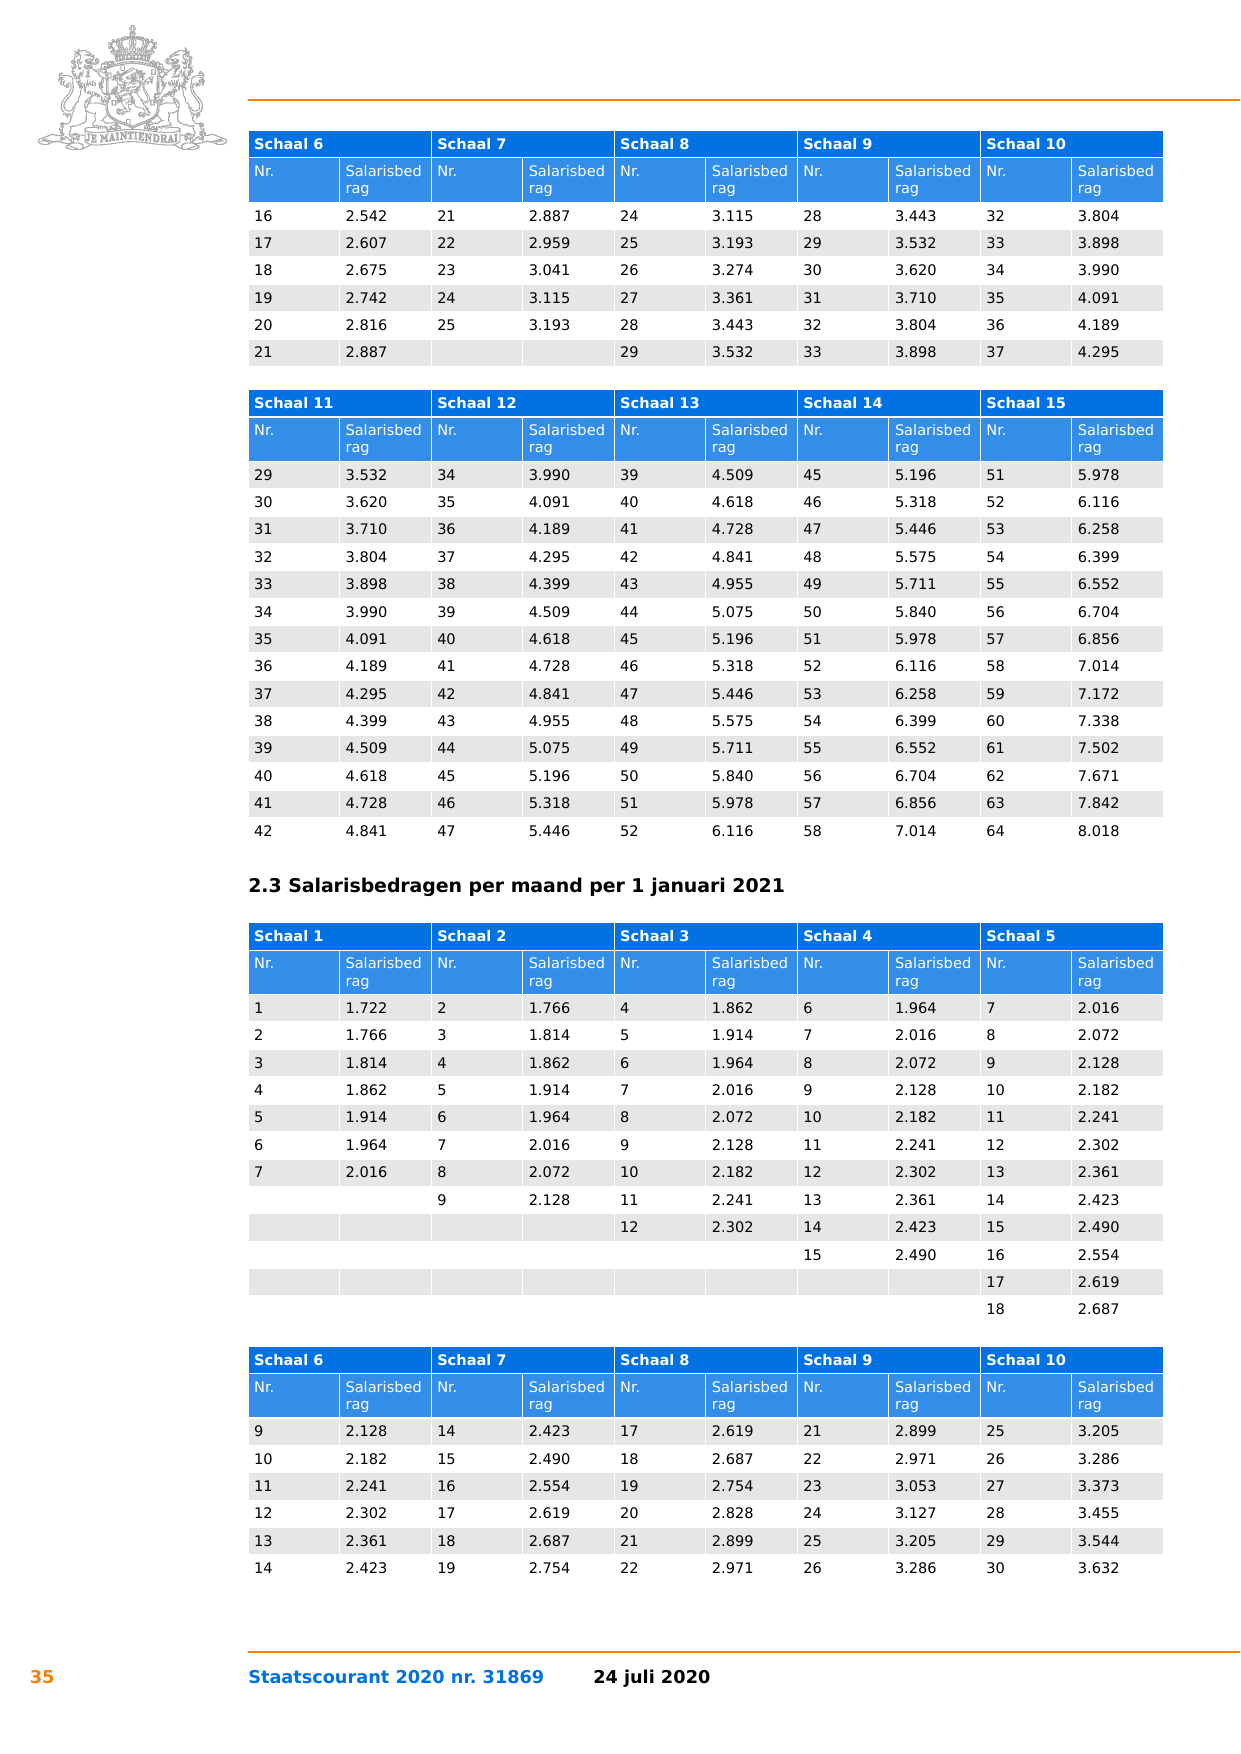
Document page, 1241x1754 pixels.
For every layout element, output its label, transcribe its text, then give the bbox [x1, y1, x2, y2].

table_cell 5.196 [706, 626, 797, 652]
table_cell 2.607 [340, 230, 431, 256]
table_cell 3.804 [889, 312, 980, 339]
table_cell [340, 1214, 431, 1241]
table_cell 2.361 [889, 1187, 980, 1213]
table_header Schaal 3 [615, 923, 797, 950]
table_header Schaal 1 [249, 923, 431, 950]
table_cell 50 [615, 763, 705, 789]
table_cell 3.632 [1072, 1556, 1163, 1582]
table_cell 63 [981, 791, 1071, 817]
table_cell 2.619 [706, 1419, 797, 1445]
table_cell [249, 1187, 339, 1213]
table_cell 51 [798, 626, 888, 652]
table_cell 2.554 [523, 1473, 614, 1500]
table_cell 58 [981, 654, 1071, 680]
table_cell 6.399 [889, 708, 980, 735]
table_cell 22 [615, 1556, 705, 1582]
table_cell 1.914 [523, 1077, 614, 1104]
table_cell 4.295 [1072, 340, 1163, 366]
table_cell 4.728 [523, 654, 614, 680]
table_cell 5.446 [706, 681, 797, 707]
table_cell 2.128 [340, 1419, 431, 1445]
table_cell 2.971 [889, 1446, 980, 1472]
table_cell 7 [432, 1132, 522, 1158]
table_cell 48 [798, 544, 888, 570]
table_cell 9 [615, 1132, 705, 1158]
table_cell 3.898 [889, 340, 980, 366]
table_cell 40 [432, 626, 522, 652]
table_cell 2.423 [340, 1556, 431, 1582]
table_cell 8 [432, 1160, 522, 1186]
table_cell 2.828 [706, 1501, 797, 1527]
table_cell 51 [981, 462, 1071, 488]
table_cell 8 [615, 1105, 705, 1131]
table_cell 58 [798, 818, 888, 844]
table_cell 37 [432, 544, 522, 570]
table_cell 27 [615, 285, 705, 311]
table_cell 2.128 [706, 1132, 797, 1158]
table_cell 5.978 [1072, 462, 1163, 488]
table_cell 21 [798, 1419, 888, 1445]
table_cell 54 [981, 544, 1071, 570]
table_cell 33 [798, 340, 888, 366]
table_cell 2.619 [1072, 1269, 1163, 1295]
table_cell Salarisbedrag [523, 158, 614, 202]
table_cell Salarisbedrag [523, 418, 614, 461]
table_header Schaal 10 [981, 1347, 1163, 1373]
table_cell 17 [981, 1269, 1071, 1295]
table_cell 1.964 [523, 1105, 614, 1131]
table_cell Nr. [432, 158, 522, 202]
table_cell [249, 1242, 339, 1268]
table_cell [889, 1296, 980, 1323]
table_cell 12 [249, 1501, 339, 1527]
table_cell 6 [249, 1132, 339, 1158]
table_cell 29 [798, 230, 888, 256]
table_cell 6.116 [889, 654, 980, 680]
table_cell [889, 1269, 980, 1295]
table_cell 3.041 [523, 258, 614, 284]
table_cell 32 [249, 544, 339, 570]
table_cell 33 [981, 230, 1071, 256]
table_cell [706, 1296, 797, 1323]
table_header Schaal 6 [249, 1347, 431, 1373]
table_cell 25 [615, 230, 705, 256]
table_cell 18 [249, 258, 339, 284]
table_cell 23 [798, 1473, 888, 1500]
table_cell 9 [981, 1050, 1071, 1076]
table_cell 1 [249, 995, 339, 1021]
table_cell 11 [798, 1132, 888, 1158]
table_cell 3.455 [1072, 1501, 1163, 1527]
table_cell 3.286 [1072, 1446, 1163, 1472]
table_cell 19 [615, 1473, 705, 1500]
table_cell 2 [432, 995, 522, 1021]
table_cell Salarisbedrag [340, 1374, 431, 1417]
table_cell 7.014 [1072, 654, 1163, 680]
table_cell 26 [798, 1556, 888, 1582]
table_cell Salarisbedrag [706, 951, 797, 994]
table_cell Salarisbedrag [340, 951, 431, 994]
table_cell [523, 340, 614, 366]
table_cell 3.205 [889, 1528, 980, 1554]
table_cell 2.687 [1072, 1296, 1163, 1323]
table_header Schaal 9 [798, 1347, 980, 1373]
table_cell 18 [615, 1446, 705, 1472]
table_cell Nr. [798, 1374, 888, 1417]
table_cell 10 [798, 1105, 888, 1131]
table_cell 36 [981, 312, 1071, 339]
table_cell 2.490 [1072, 1214, 1163, 1241]
table_header Schaal 9 [798, 131, 980, 157]
table_cell 32 [798, 312, 888, 339]
table_cell 2.887 [340, 340, 431, 366]
table_cell 16 [249, 203, 339, 229]
table_cell 2.542 [340, 203, 431, 229]
table_cell 7 [615, 1077, 705, 1104]
table_cell 57 [798, 791, 888, 817]
table_cell 12 [615, 1214, 705, 1241]
table_cell 57 [981, 626, 1071, 652]
table_cell 17 [249, 230, 339, 256]
table_cell 47 [432, 818, 522, 844]
table_cell 3 [432, 1023, 522, 1049]
table_cell 30 [249, 489, 339, 516]
table_cell Nr. [615, 158, 705, 202]
table_cell 2.128 [523, 1187, 614, 1213]
table_cell 1.766 [340, 1023, 431, 1049]
table_cell 2.899 [706, 1528, 797, 1554]
table_cell 17 [615, 1419, 705, 1445]
table_cell 3.804 [1072, 203, 1163, 229]
table_cell 2.490 [889, 1242, 980, 1268]
table_cell 3.053 [889, 1473, 980, 1500]
table_cell 2.490 [523, 1446, 614, 1472]
table_cell 18 [981, 1296, 1071, 1323]
table_cell 5.840 [889, 599, 980, 625]
table_cell 3.443 [889, 203, 980, 229]
table_cell 41 [615, 517, 705, 543]
table_cell 7.502 [1072, 736, 1163, 762]
table_cell 54 [798, 708, 888, 735]
table_cell 53 [798, 681, 888, 707]
table_cell [432, 1242, 522, 1268]
table_cell 24 [615, 203, 705, 229]
table_cell 4.841 [340, 818, 431, 844]
table_cell 20 [249, 312, 339, 339]
table_cell 2.128 [889, 1077, 980, 1104]
table_cell 33 [249, 571, 339, 598]
table_cell 60 [981, 708, 1071, 735]
table_cell 2 [249, 1023, 339, 1049]
table_cell Nr. [249, 418, 339, 461]
table_cell 21 [432, 203, 522, 229]
table_cell 15 [798, 1242, 888, 1268]
table_cell 2.072 [706, 1105, 797, 1131]
table_header Schaal 2 [432, 923, 614, 950]
table_cell 7.338 [1072, 708, 1163, 735]
table_cell 4.728 [706, 517, 797, 543]
table_cell 5.978 [889, 626, 980, 652]
table_cell 2.899 [889, 1419, 980, 1445]
table_header Schaal 11 [249, 390, 431, 416]
table_cell Nr. [432, 1374, 522, 1417]
table_cell 41 [432, 654, 522, 680]
table_cell 2.423 [523, 1419, 614, 1445]
table_cell [523, 1214, 614, 1241]
table_cell 2.016 [889, 1023, 980, 1049]
table_cell 3.373 [1072, 1473, 1163, 1500]
table_cell [615, 1242, 705, 1268]
table_cell Salarisbedrag [523, 1374, 614, 1417]
table_cell 4.189 [1072, 312, 1163, 339]
table_cell 3.532 [889, 230, 980, 256]
table_cell 45 [615, 626, 705, 652]
table_cell 47 [615, 681, 705, 707]
table_cell 5.446 [523, 818, 614, 844]
table_cell Nr. [798, 951, 888, 994]
table_cell 6.116 [706, 818, 797, 844]
table_cell Nr. [615, 1374, 705, 1417]
table_cell 4.841 [523, 681, 614, 707]
table_cell 28 [981, 1501, 1071, 1527]
table_header Schaal 8 [615, 131, 797, 157]
table_header Schaal 15 [981, 390, 1163, 416]
table_cell 6.704 [889, 763, 980, 789]
table_cell 5 [249, 1105, 339, 1131]
table_cell 7 [249, 1160, 339, 1186]
table_cell 3.193 [523, 312, 614, 339]
table_cell 19 [249, 285, 339, 311]
table_cell 53 [981, 517, 1071, 543]
table_cell 29 [615, 340, 705, 366]
table_cell Salarisbedrag [706, 1374, 797, 1417]
table_cell 28 [798, 203, 888, 229]
table_cell 5.575 [706, 708, 797, 735]
table_cell 7.172 [1072, 681, 1163, 707]
table_cell 26 [615, 258, 705, 284]
picture [38, 25, 227, 150]
table_cell 11 [249, 1473, 339, 1500]
table_cell 51 [615, 791, 705, 817]
table_cell 2.887 [523, 203, 614, 229]
table_cell 52 [615, 818, 705, 844]
table_cell 32 [981, 203, 1071, 229]
table_cell 17 [432, 1501, 522, 1527]
table_cell 7.671 [1072, 763, 1163, 789]
table_cell 2.302 [1072, 1132, 1163, 1158]
table_cell 9 [249, 1419, 339, 1445]
table_cell 2.128 [1072, 1050, 1163, 1076]
table_cell 3.898 [1072, 230, 1163, 256]
table_cell 25 [432, 312, 522, 339]
table_cell 5.711 [889, 571, 980, 598]
table_cell 3.990 [1072, 258, 1163, 284]
table_cell 22 [432, 230, 522, 256]
table_cell 10 [249, 1446, 339, 1472]
table_cell Nr. [432, 951, 522, 994]
table_cell Nr. [249, 951, 339, 994]
table_cell 16 [432, 1473, 522, 1500]
table_header Schaal 6 [249, 131, 431, 157]
table_cell 3.898 [340, 571, 431, 598]
table_cell 3 [249, 1050, 339, 1076]
table_cell 30 [798, 258, 888, 284]
table_cell 55 [981, 571, 1071, 598]
table_cell 7 [798, 1023, 888, 1049]
table_cell 4 [432, 1050, 522, 1076]
table_cell 9 [798, 1077, 888, 1104]
table_cell 42 [615, 544, 705, 570]
table_cell 4.841 [706, 544, 797, 570]
table_cell 55 [798, 736, 888, 762]
table_cell [523, 1242, 614, 1268]
table_cell 4.091 [1072, 285, 1163, 311]
table_cell 3.710 [889, 285, 980, 311]
table_cell 36 [432, 517, 522, 543]
table_cell 2.423 [1072, 1187, 1163, 1213]
table_cell 15 [432, 1446, 522, 1472]
table_cell [432, 1296, 522, 1323]
table_cell Salarisbedrag [706, 158, 797, 202]
table_cell 3.804 [340, 544, 431, 570]
table_cell 3.990 [340, 599, 431, 625]
table_cell 43 [432, 708, 522, 735]
table_cell 35 [432, 489, 522, 516]
table_cell 5.978 [706, 791, 797, 817]
table_cell 2.816 [340, 312, 431, 339]
table_cell 1.814 [340, 1050, 431, 1076]
table_cell 44 [432, 736, 522, 762]
table_cell 18 [432, 1528, 522, 1554]
table_cell Nr. [615, 951, 705, 994]
table_cell 5.318 [523, 791, 614, 817]
table_cell 27 [981, 1473, 1071, 1500]
table_cell 6.552 [889, 736, 980, 762]
table_cell 4.509 [340, 736, 431, 762]
table_cell 2.361 [340, 1528, 431, 1554]
table_cell 6.704 [1072, 599, 1163, 625]
table_cell [340, 1242, 431, 1268]
table_cell Nr. [615, 418, 705, 461]
table_cell 14 [798, 1214, 888, 1241]
table_cell 2.072 [1072, 1023, 1163, 1049]
table_cell 44 [615, 599, 705, 625]
table_cell 13 [798, 1187, 888, 1213]
table_cell 3.532 [340, 462, 431, 488]
table_cell [340, 1187, 431, 1213]
table_cell 61 [981, 736, 1071, 762]
table_cell 4.618 [706, 489, 797, 516]
table_cell 39 [249, 736, 339, 762]
table_cell 6 [432, 1105, 522, 1131]
table_cell 40 [249, 763, 339, 789]
table_cell 8 [981, 1023, 1071, 1049]
table_cell [249, 1214, 339, 1241]
table_cell 38 [249, 708, 339, 735]
table_cell 2.423 [889, 1214, 980, 1241]
table_cell Salarisbedrag [523, 951, 614, 994]
table_cell 5.075 [523, 736, 614, 762]
table_cell [432, 340, 522, 366]
table_cell 2.959 [523, 230, 614, 256]
table_cell 7 [981, 995, 1071, 1021]
table_cell 13 [981, 1160, 1071, 1186]
table_cell 3.205 [1072, 1419, 1163, 1445]
table_cell Nr. [981, 1374, 1071, 1417]
table_cell 6 [798, 995, 888, 1021]
table_header Schaal 14 [798, 390, 980, 416]
table_header Schaal 12 [432, 390, 614, 416]
table_cell 45 [432, 763, 522, 789]
table_cell 2.687 [523, 1528, 614, 1554]
table_cell 11 [981, 1105, 1071, 1131]
table_cell Nr. [432, 418, 522, 461]
table_cell 1.964 [889, 995, 980, 1021]
table_cell 3.274 [706, 258, 797, 284]
table_cell [249, 1296, 339, 1323]
table_cell Nr. [981, 158, 1071, 202]
table_header Schaal 5 [981, 923, 1163, 950]
table_cell Salarisbedrag [889, 951, 980, 994]
table_cell 4.728 [340, 791, 431, 817]
table_cell 3.115 [523, 285, 614, 311]
table_cell 62 [981, 763, 1071, 789]
table_cell 4.618 [523, 626, 614, 652]
table_cell Nr. [981, 418, 1071, 461]
table_cell 24 [798, 1501, 888, 1527]
table_cell 2.302 [706, 1214, 797, 1241]
table_cell 35 [981, 285, 1071, 311]
table_cell 4.955 [706, 571, 797, 598]
table_header Schaal 8 [615, 1347, 797, 1373]
table_cell 24 [432, 285, 522, 311]
table_cell 4.091 [340, 626, 431, 652]
table_cell 42 [249, 818, 339, 844]
table_cell 4.189 [340, 654, 431, 680]
table_cell [615, 1296, 705, 1323]
table_cell 49 [615, 736, 705, 762]
table_cell 2.016 [523, 1132, 614, 1158]
table_cell 39 [432, 599, 522, 625]
table_cell Salarisbedrag [889, 1374, 980, 1417]
table_cell 2.182 [889, 1105, 980, 1131]
table_cell 7.842 [1072, 791, 1163, 817]
table_cell Salarisbedrag [889, 158, 980, 202]
table_cell 50 [798, 599, 888, 625]
table_cell 4.618 [340, 763, 431, 789]
table_cell 4.399 [523, 571, 614, 598]
table_cell 8.018 [1072, 818, 1163, 844]
table_cell 46 [432, 791, 522, 817]
table_cell [523, 1269, 614, 1295]
table_cell 40 [615, 489, 705, 516]
table_header Schaal 4 [798, 923, 980, 950]
table_cell 41 [249, 791, 339, 817]
table_cell Nr. [249, 1374, 339, 1417]
table_cell 1.722 [340, 995, 431, 1021]
table_cell 23 [432, 258, 522, 284]
table_cell 6.856 [1072, 626, 1163, 652]
table_cell 2.241 [340, 1473, 431, 1500]
table_cell 49 [798, 571, 888, 598]
table_cell [249, 1269, 339, 1295]
table_cell 16 [981, 1242, 1071, 1268]
table_cell 6 [615, 1050, 705, 1076]
table_cell [340, 1269, 431, 1295]
table_cell 64 [981, 818, 1071, 844]
table_cell 2.754 [523, 1556, 614, 1582]
table_cell 4.955 [523, 708, 614, 735]
table_cell 3.115 [706, 203, 797, 229]
table_cell 59 [981, 681, 1071, 707]
table_cell [706, 1242, 797, 1268]
table_cell 12 [981, 1132, 1071, 1158]
table_header Schaal 13 [615, 390, 797, 416]
table_cell [432, 1269, 522, 1295]
table_cell 4.091 [523, 489, 614, 516]
table_cell 48 [615, 708, 705, 735]
table_cell 21 [249, 340, 339, 366]
table_cell 14 [981, 1187, 1071, 1213]
table_cell 2.182 [340, 1446, 431, 1472]
table_cell [798, 1269, 888, 1295]
table_cell 2.016 [706, 1077, 797, 1104]
table_cell 5.446 [889, 517, 980, 543]
table_cell 4.399 [340, 708, 431, 735]
table_cell 6.552 [1072, 571, 1163, 598]
table_header Schaal 7 [432, 1347, 614, 1373]
table_cell 4.295 [340, 681, 431, 707]
table_cell [798, 1296, 888, 1323]
table_cell 46 [615, 654, 705, 680]
table_cell 2.072 [523, 1160, 614, 1186]
table_cell Salarisbedrag [1072, 418, 1163, 461]
table_cell 1.766 [523, 995, 614, 1021]
table_cell 3.532 [706, 340, 797, 366]
table_cell 29 [249, 462, 339, 488]
table_cell 2.619 [523, 1501, 614, 1527]
table_cell [340, 1296, 431, 1323]
table_cell 1.862 [523, 1050, 614, 1076]
table_cell 5 [615, 1023, 705, 1049]
table_cell 5.196 [523, 763, 614, 789]
table_cell 36 [249, 654, 339, 680]
table_cell [523, 1296, 614, 1323]
table_cell 4 [249, 1077, 339, 1104]
table_cell 1.862 [706, 995, 797, 1021]
table_cell 3.361 [706, 285, 797, 311]
table_cell 2.241 [1072, 1105, 1163, 1131]
table_cell Nr. [798, 158, 888, 202]
table_cell 2.241 [889, 1132, 980, 1158]
table_cell 6.399 [1072, 544, 1163, 570]
table_cell Salarisbedrag [706, 418, 797, 461]
table_cell 6.116 [1072, 489, 1163, 516]
table_cell 20 [615, 1501, 705, 1527]
table_cell 39 [615, 462, 705, 488]
table_cell 2.554 [1072, 1242, 1163, 1268]
table_cell [432, 1214, 522, 1241]
table_cell 37 [981, 340, 1071, 366]
table_cell 2.182 [1072, 1077, 1163, 1104]
table_cell 56 [798, 763, 888, 789]
table_cell 37 [249, 681, 339, 707]
table_cell 5.318 [706, 654, 797, 680]
table_cell 8 [798, 1050, 888, 1076]
table_cell Salarisbedrag [340, 158, 431, 202]
table_cell 52 [981, 489, 1071, 516]
table_cell Salarisbedrag [1072, 1374, 1163, 1417]
table_cell 3.286 [889, 1556, 980, 1582]
table_cell 3.443 [706, 312, 797, 339]
table_cell 25 [798, 1528, 888, 1554]
table_cell 2.754 [706, 1473, 797, 1500]
table_cell 7.014 [889, 818, 980, 844]
table_cell 10 [981, 1077, 1071, 1104]
table_cell 19 [432, 1556, 522, 1582]
table_cell [706, 1269, 797, 1295]
table_cell 5.318 [889, 489, 980, 516]
table_cell 2.302 [340, 1501, 431, 1527]
table_cell 4 [615, 995, 705, 1021]
table_cell 35 [249, 626, 339, 652]
table_cell 21 [615, 1528, 705, 1554]
table_cell 34 [981, 258, 1071, 284]
table_cell 43 [615, 571, 705, 598]
table_cell 56 [981, 599, 1071, 625]
table_cell 26 [981, 1446, 1071, 1472]
table_cell 52 [798, 654, 888, 680]
table_cell 2.016 [1072, 995, 1163, 1021]
table_cell 3.620 [889, 258, 980, 284]
table_cell 5.575 [889, 544, 980, 570]
table_cell 4.509 [706, 462, 797, 488]
table_cell 34 [249, 599, 339, 625]
table_header Schaal 10 [981, 131, 1163, 157]
table_cell 31 [249, 517, 339, 543]
subtitle 2.3 Salarisbedragen per maand per 1 januari 2021 [248, 875, 1163, 897]
table_cell 2.687 [706, 1446, 797, 1472]
table_cell 15 [981, 1214, 1071, 1241]
table_cell 2.072 [889, 1050, 980, 1076]
table_cell 2.182 [706, 1160, 797, 1186]
table_cell 3.620 [340, 489, 431, 516]
table_cell 1.964 [706, 1050, 797, 1076]
table_cell Salarisbedrag [1072, 951, 1163, 994]
table_cell Salarisbedrag [340, 418, 431, 461]
table_cell 1.914 [706, 1023, 797, 1049]
table_cell 2.971 [706, 1556, 797, 1582]
table_cell 5.196 [889, 462, 980, 488]
table_cell 5 [432, 1077, 522, 1104]
table_cell 6.258 [889, 681, 980, 707]
table_header Schaal 7 [432, 131, 614, 157]
table_cell 4.509 [523, 599, 614, 625]
table_cell 29 [981, 1528, 1071, 1554]
table_cell 10 [615, 1160, 705, 1186]
table_cell 4.295 [523, 544, 614, 570]
table_cell 3.127 [889, 1501, 980, 1527]
table_cell Salarisbedrag [889, 418, 980, 461]
table_cell 5.840 [706, 763, 797, 789]
table_cell 2.361 [1072, 1160, 1163, 1186]
table_cell 1.964 [340, 1132, 431, 1158]
table_cell 45 [798, 462, 888, 488]
table_cell 6.856 [889, 791, 980, 817]
table_cell 6.258 [1072, 517, 1163, 543]
table_cell Nr. [249, 158, 339, 202]
table_cell 13 [249, 1528, 339, 1554]
table_cell 38 [432, 571, 522, 598]
table_cell 30 [981, 1556, 1071, 1582]
table_cell Nr. [798, 418, 888, 461]
table_cell 34 [432, 462, 522, 488]
table_cell 46 [798, 489, 888, 516]
table_cell 5.075 [706, 599, 797, 625]
table_cell 25 [981, 1419, 1071, 1445]
table_cell 1.862 [340, 1077, 431, 1104]
table_cell 1.914 [340, 1105, 431, 1131]
table_cell 14 [249, 1556, 339, 1582]
table_cell 3.710 [340, 517, 431, 543]
table_cell 42 [432, 681, 522, 707]
table_cell 3.193 [706, 230, 797, 256]
table_cell 9 [432, 1187, 522, 1213]
table_cell 28 [615, 312, 705, 339]
table_cell 12 [798, 1160, 888, 1186]
table_cell 2.016 [340, 1160, 431, 1186]
table_cell Salarisbedrag [1072, 158, 1163, 202]
table_cell 47 [798, 517, 888, 543]
table_cell 22 [798, 1446, 888, 1472]
table_cell 4.189 [523, 517, 614, 543]
table_cell 2.675 [340, 258, 431, 284]
table_cell 2.241 [706, 1187, 797, 1213]
table_cell 11 [615, 1187, 705, 1213]
table_cell 1.814 [523, 1023, 614, 1049]
table_cell [615, 1269, 705, 1295]
table_cell 3.544 [1072, 1528, 1163, 1554]
table_cell 2.302 [889, 1160, 980, 1186]
table_cell 5.711 [706, 736, 797, 762]
table_cell 14 [432, 1419, 522, 1445]
table_cell 31 [798, 285, 888, 311]
table_cell Nr. [981, 951, 1071, 994]
table_cell 3.990 [523, 462, 614, 488]
table_cell 2.742 [340, 285, 431, 311]
